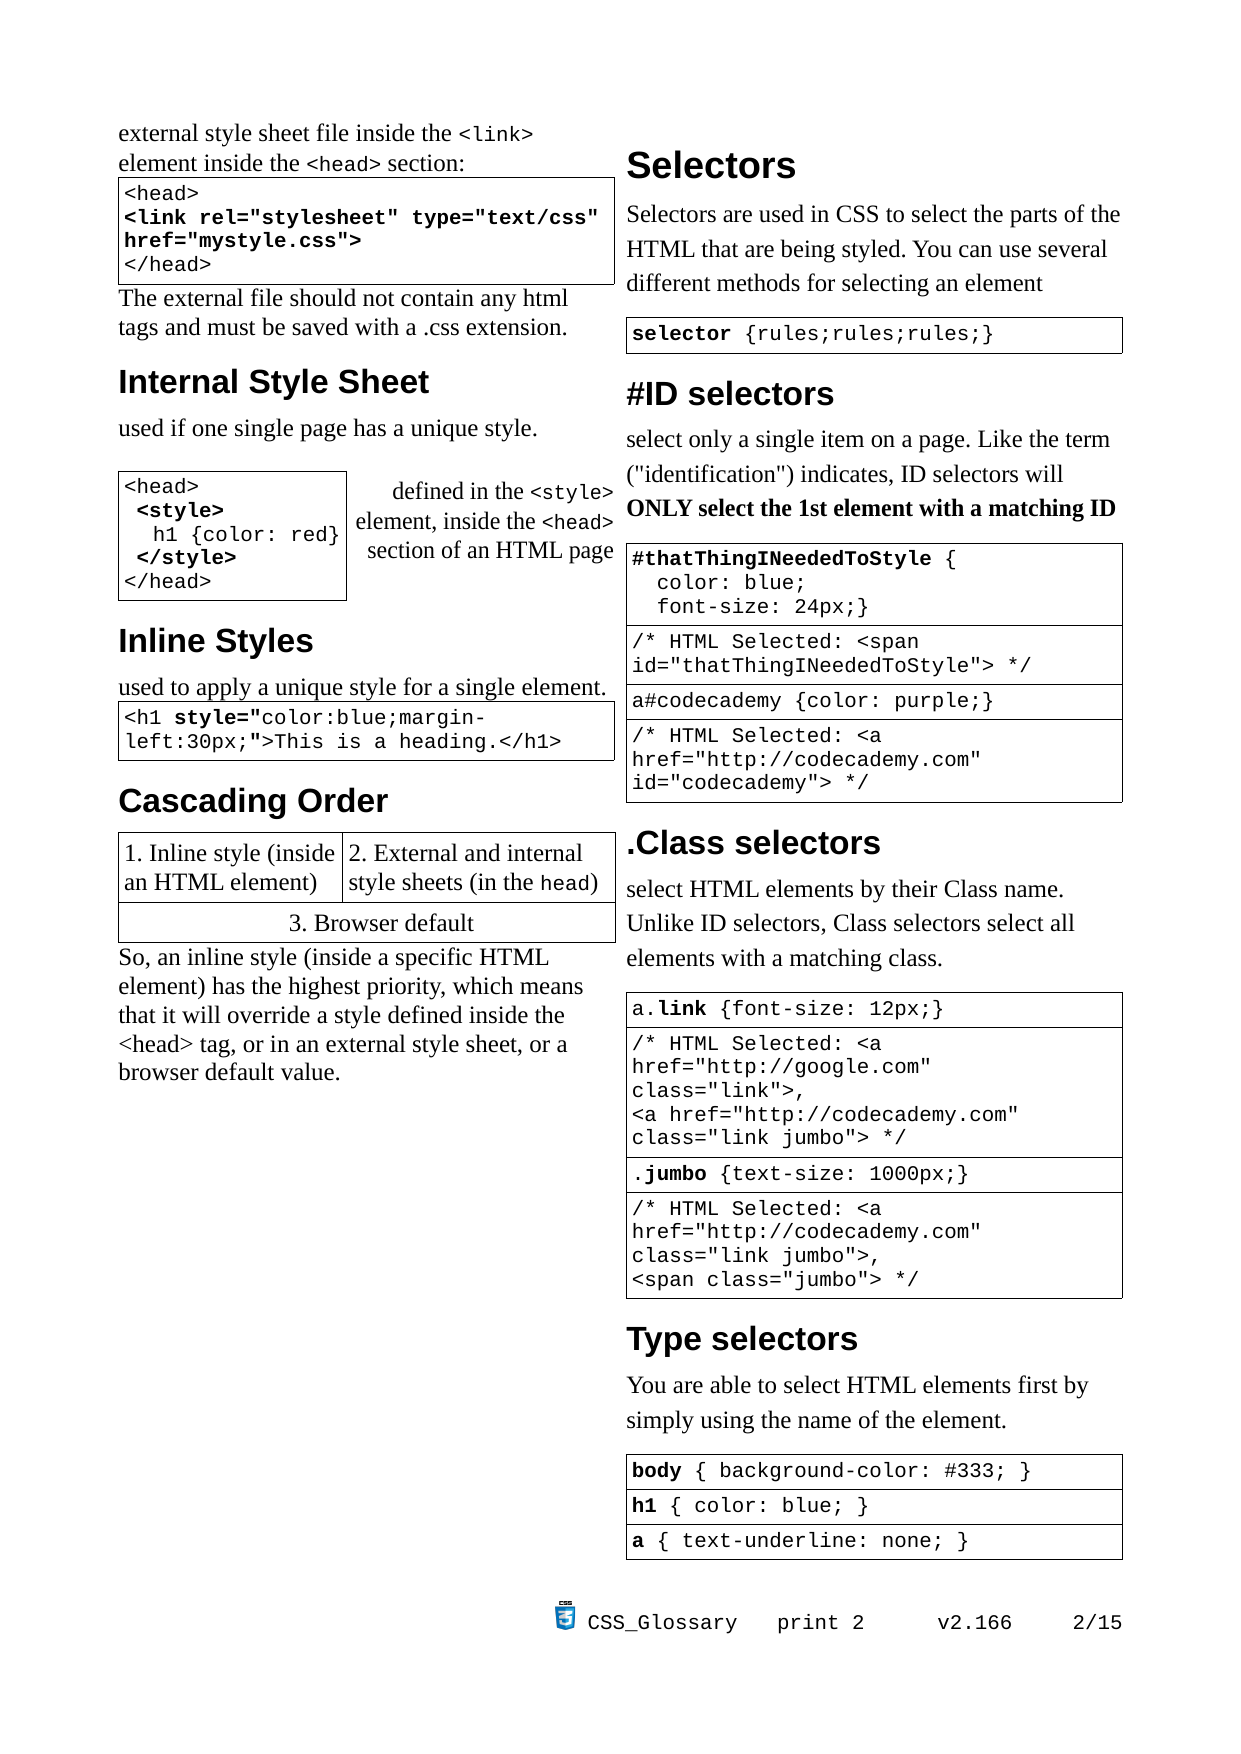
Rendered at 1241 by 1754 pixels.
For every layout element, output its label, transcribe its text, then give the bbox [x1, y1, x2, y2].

table_cell a { text-underline: none; } [627, 1525, 1122, 1559]
text So, an inline style (inside a specific HTML element) has the highest priority, which means that it will override a style defined inside the <head> tag, or in an external style sheet, or a browser default value. [118, 943, 614, 1086]
text The external file should not contain any html tags and must be saved with a .css extension. [118, 285, 614, 341]
subtitle .Class selectors [626, 823, 1122, 861]
subtitle Cascading Order [118, 781, 614, 819]
table_header <head> <link rel="stylesheet" type="text/css" href="mystyle.css"> </head> [119, 178, 614, 283]
table_header <h1 style="color:blue;margin-left:30px;">This is a heading.</h1> [119, 702, 614, 760]
table_header body { background-color: #333; } [627, 1455, 1122, 1489]
table_header defined in the <style> element, inside the <head> section of an HTML page [347, 471, 619, 600]
table_cell /* HTML Selected: <a href="http://codecademy.com" class="link jumbo">, <span class="jumbo"> */ [627, 1193, 1122, 1298]
table_cell .jumbo {text-size: 1000px;} [627, 1158, 1122, 1192]
table_header 1. Inline style (inside an HTML element) [119, 833, 342, 902]
table_cell h1 { color: blue; } [627, 1490, 1122, 1524]
picture [555, 1601, 575, 1630]
subtitle #ID selectors [626, 373, 1122, 412]
text select HTML elements by their Class name. Unlike ID selectors, Class selectors select all elements with a matching class. [626, 874, 1122, 971]
subtitle Selectors [626, 143, 1122, 187]
text external style sheet file inside the <link> element inside the <head> section: [118, 118, 614, 177]
text You are able to select HTML elements first by simply using the name of the element. [626, 1370, 1122, 1433]
table_cell 3. Browser default [119, 903, 615, 942]
text used if one single page has a unique style. [118, 413, 614, 442]
subtitle Inline Styles [118, 621, 614, 660]
table_cell /* HTML Selected: <span id="thatThingINeededToStyle"> */ [627, 626, 1122, 684]
table_header <head> <style> h1 {color: red} </style> </head> [119, 472, 346, 600]
table_cell /* HTML Selected: <a href="http://google.com" class="link">, <a href="http://codecademy.com" class="link jumbo"> */ [627, 1028, 1122, 1157]
subtitle Internal Style Sheet [118, 362, 614, 401]
subtitle Type selectors [626, 1319, 1122, 1358]
text used to apply a unique style for a single element. [118, 672, 614, 701]
table_header selector {rules;rules;rules;} [627, 318, 1122, 352]
table_header 2. External and internal style sheets (in the head) [343, 833, 615, 902]
text select only a single item on a page. Like the term ("identification") indicates, ID selectors will ONLY select the 1st element with a matching ID [626, 424, 1122, 522]
table_header #thatThingINeededToStyle { color: blue; font-size: 24px;} [627, 544, 1122, 625]
table_header a.link {font-size: 12px;} [627, 993, 1122, 1027]
table_cell a#codecademy {color: purple;} [627, 685, 1122, 719]
text Selectors are used in CSS to select the parts of the HTML that are being styled. You can use several different methods for selecting an element [626, 199, 1122, 297]
table_cell /* HTML Selected: <a href="http://codecademy.com" id="codecademy"> */ [627, 720, 1122, 802]
